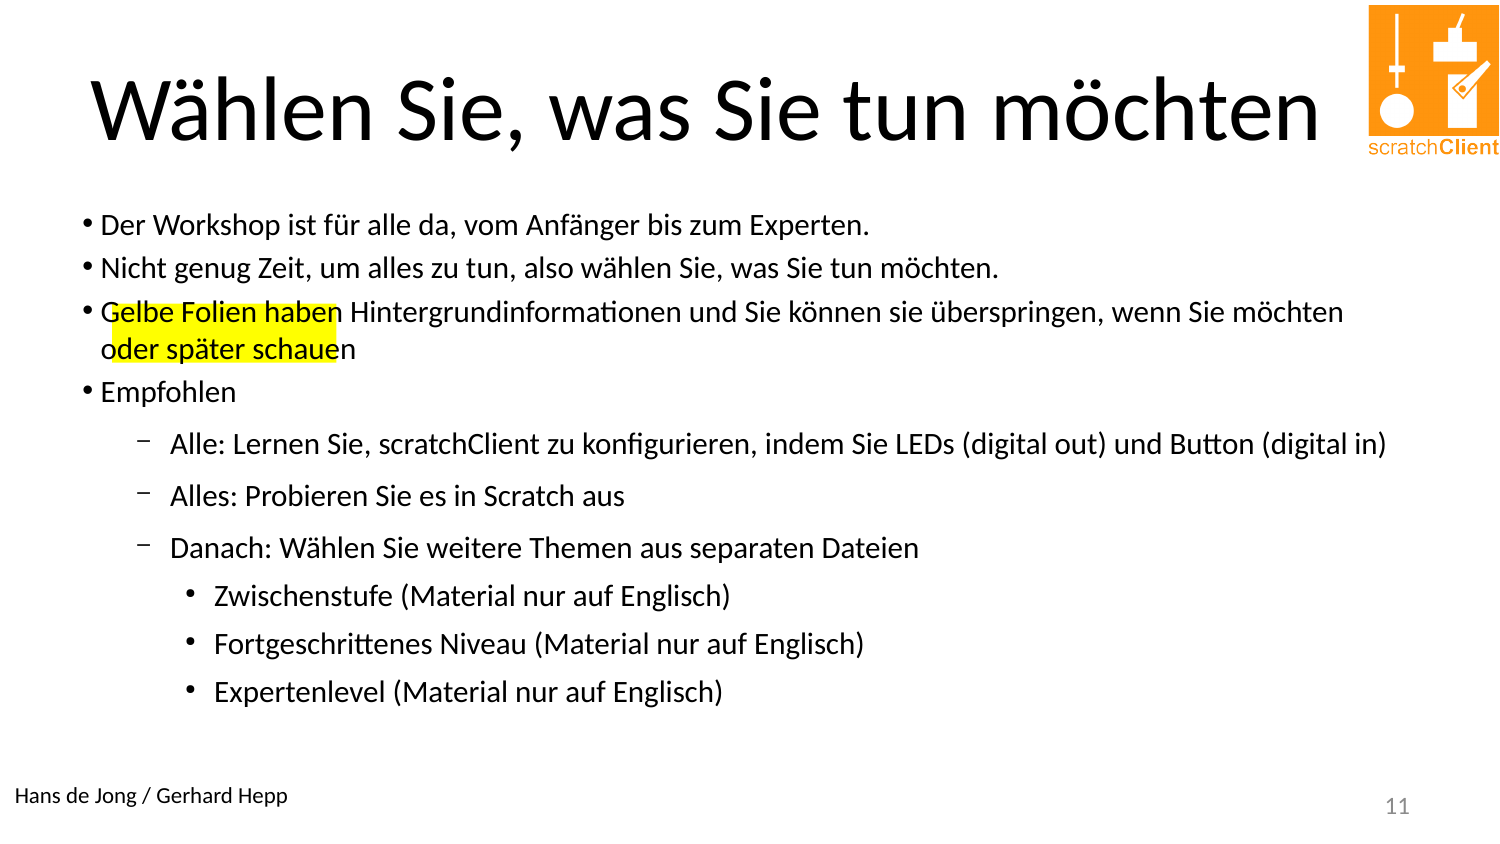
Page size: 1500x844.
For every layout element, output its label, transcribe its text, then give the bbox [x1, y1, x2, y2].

picture [1366, 5, 1500, 160]
list Der Workshop ist für alle da, vom Anfänger bis zum Experten. Nicht genug Zeit, um alles zu tun, also wählen Sie, was Sie tun möchten. Gelbe Folien haben Hintergrundinformationen und Sie können sie überspringen, wenn Sie möchten oder später schauen Empfohlen Alle: Lernen Sie, scratchClient zu konfigurieren, indem Sie LEDs (digital out) und Button (digital in) Alles: Probieren Sie es in Scratch aus Danach: Wählen Sie weitere Themen aus separaten Dateien Zwischenstufe (Material nur auf Englisch) Fortgeschrittenes Niveau (Material nur auf Englisch) Expertenlevel (Material nur auf Englisch) [67, 196, 1418, 754]
slide_number [1340, 782, 1425, 827]
title Wählen Sie, was Sie tun möchten [75, 33, 1425, 175]
